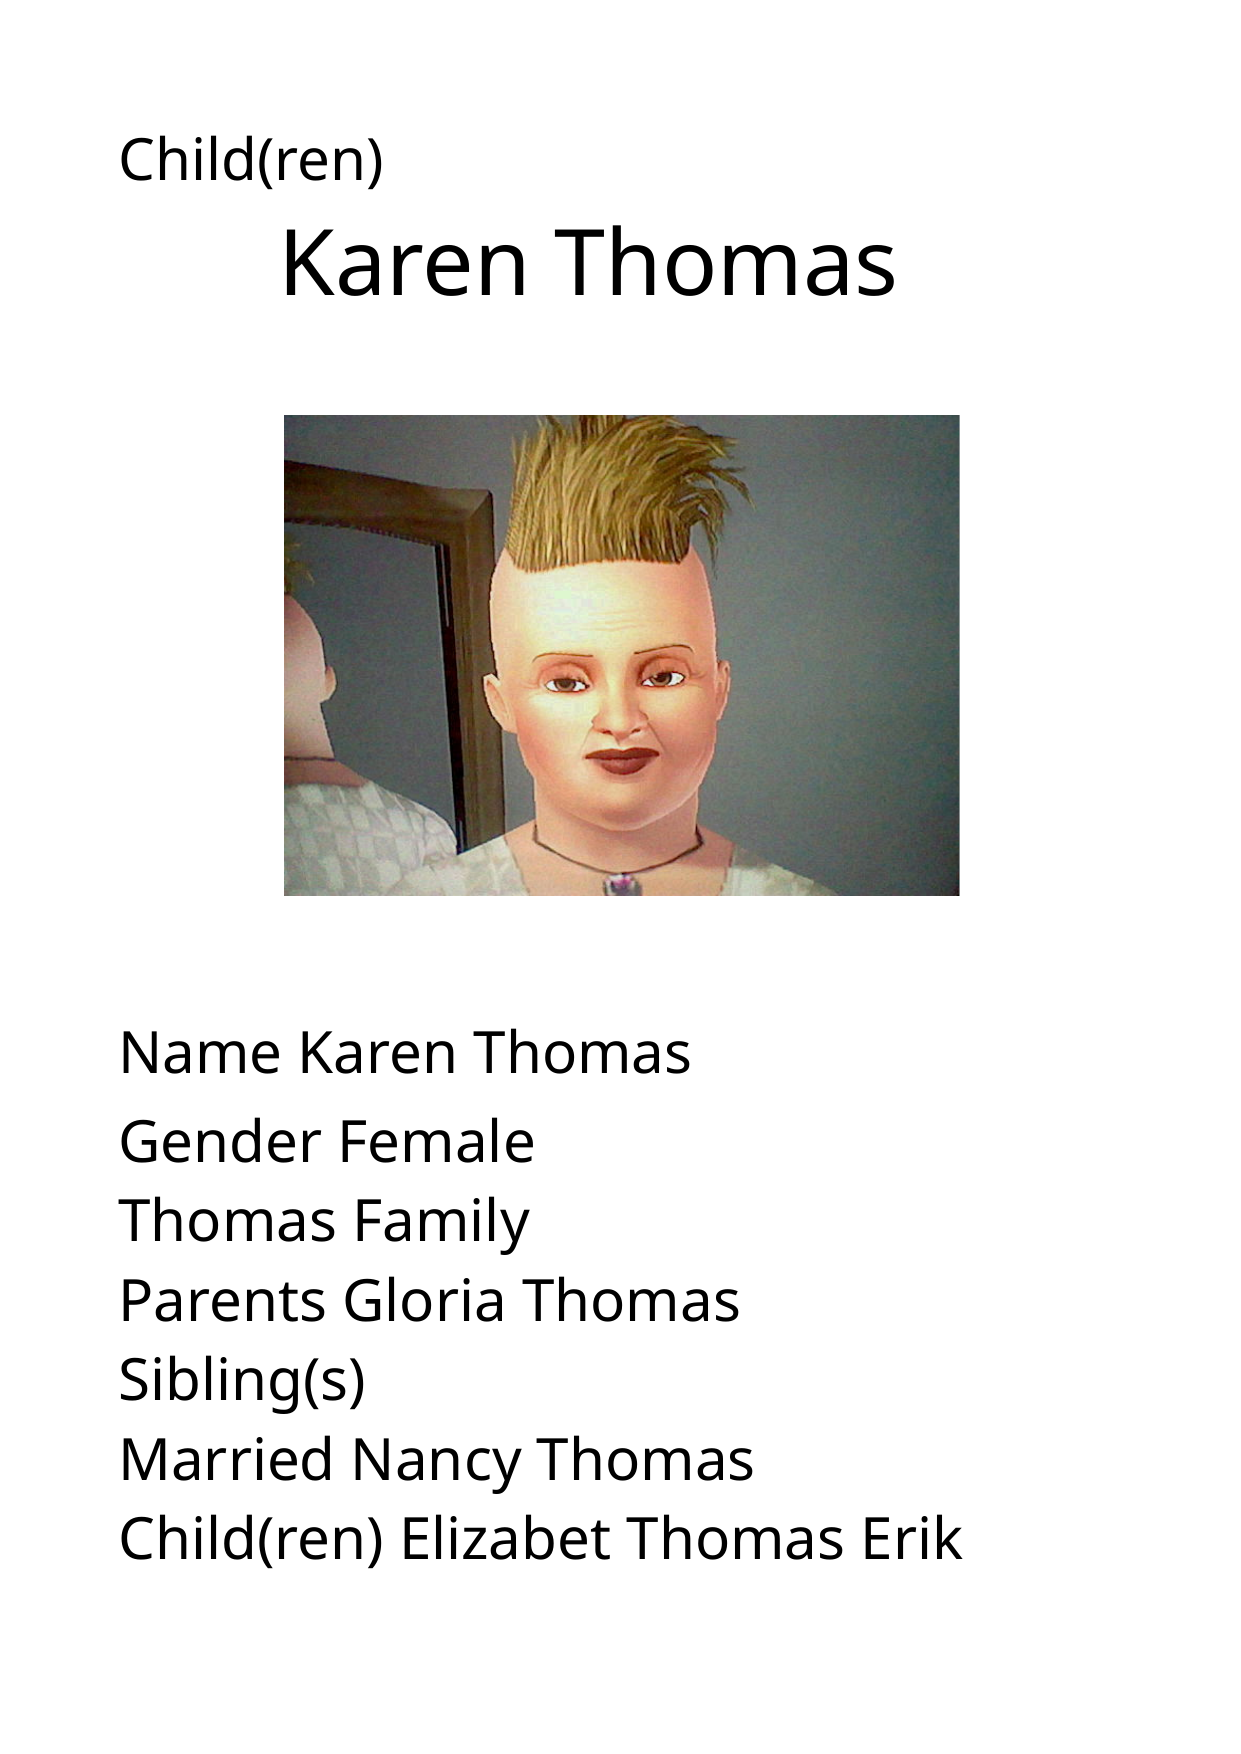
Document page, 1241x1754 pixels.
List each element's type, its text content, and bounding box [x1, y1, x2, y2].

text Child(ren) [118, 118, 1122, 198]
picture [284, 415, 960, 896]
text Married Nancy Thomas [118, 1418, 1122, 1497]
text Gender Female [118, 1100, 1122, 1179]
text Sibling(s) [118, 1338, 1122, 1418]
text Child(ren) Elizabet Thomas Erik [118, 1497, 1122, 1577]
text Karen Thomas [118, 198, 1122, 322]
text Parents Gloria Thomas [118, 1259, 1122, 1338]
text Thomas Family [118, 1179, 1122, 1259]
text Name Karen Thomas [118, 975, 1122, 1100]
